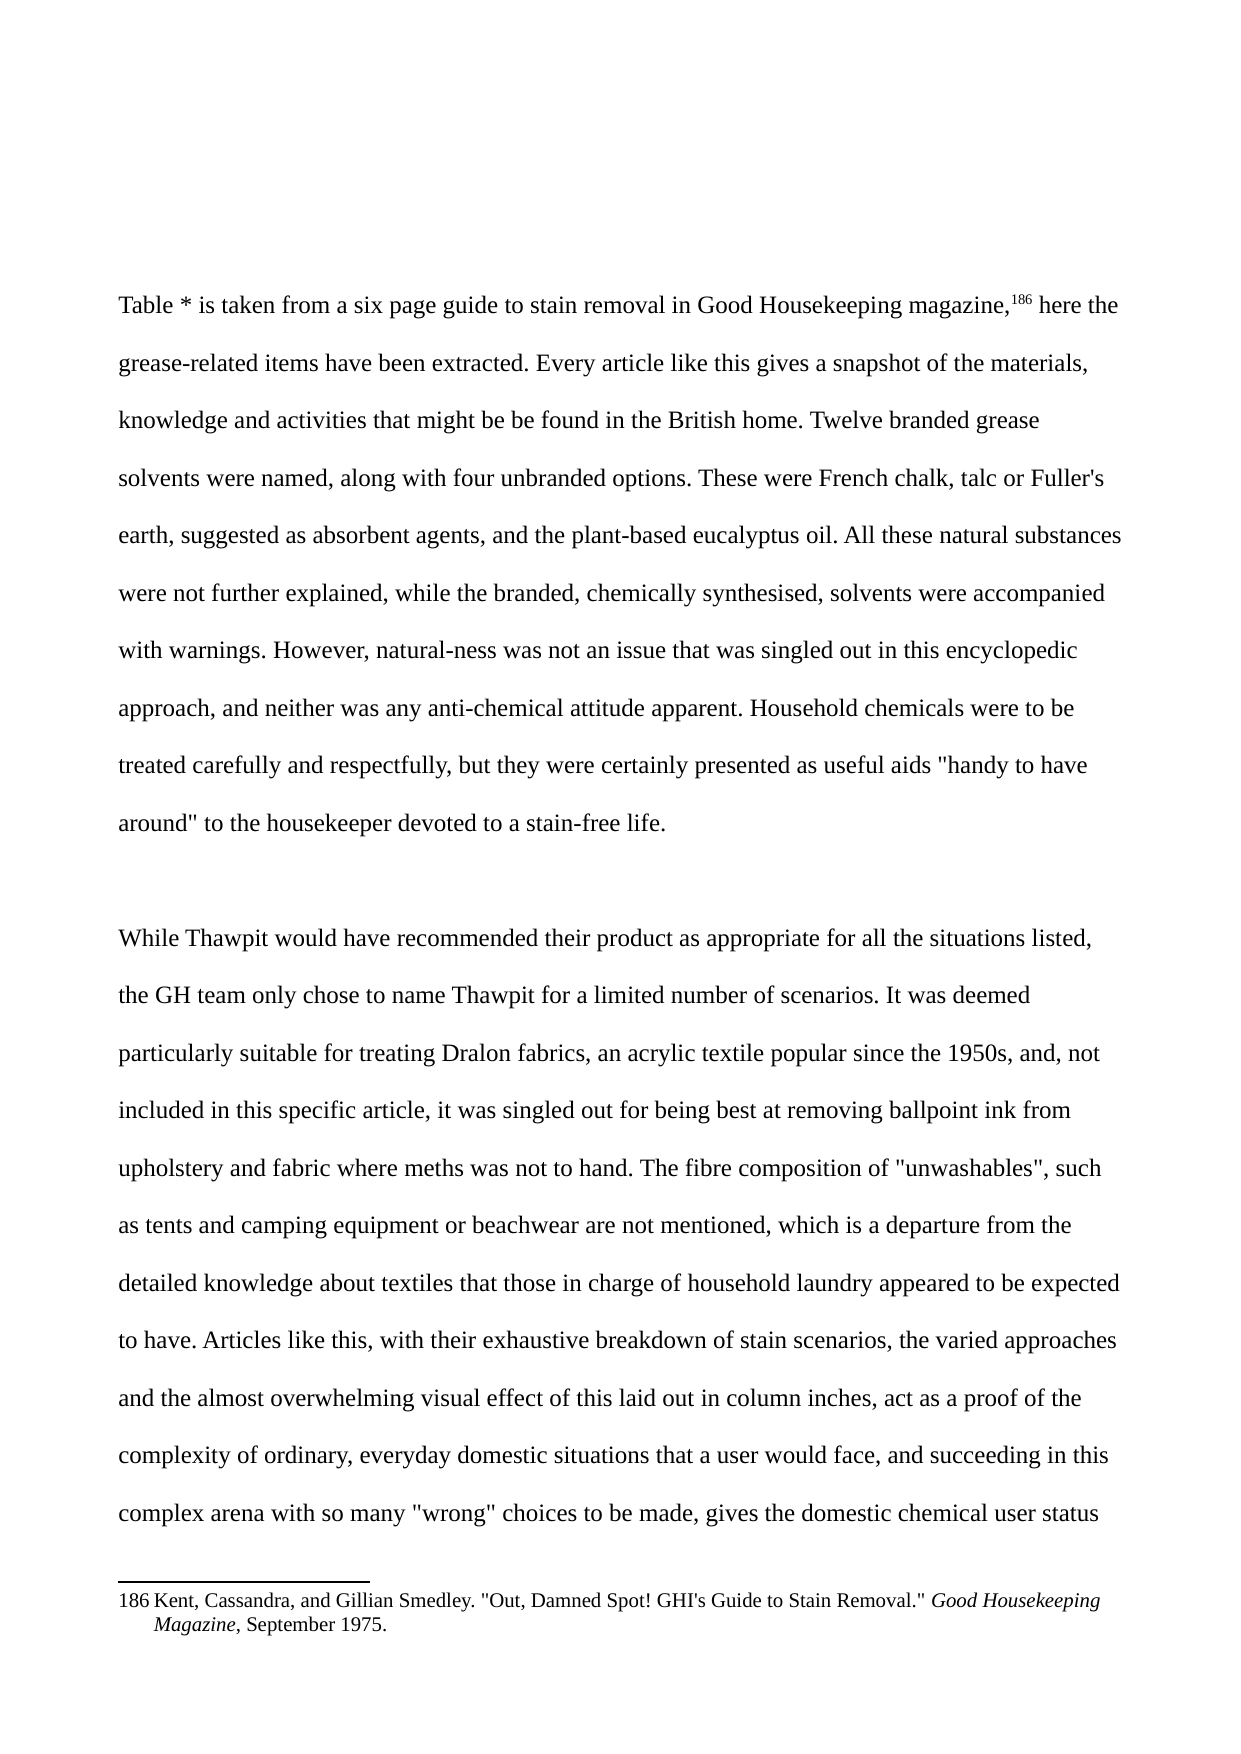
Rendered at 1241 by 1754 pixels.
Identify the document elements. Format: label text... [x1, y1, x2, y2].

text Kent, Cassandra, and Gillian Smedley. "Out, Damned Spot! GHI's Guide to Stain Removal." Good Housekeeping Magazine, September 1975. [118, 1588, 1122, 1636]
text While Thawpit would have recommended their product as appropriate for all the situations listed, the GH team only chose to name Thawpit for a limited number of scenarios. It was deemed particularly suitable for treating Dralon fabrics, an acrylic textile popular since the 1950s, and, not included in this specific article, it was singled out for being best at removing ballpoint ink from upholstery and fabric where meths was not to hand. The fibre composition of "unwashables", such as tents and camping equipment or beachwear are not mentioned, which is a departure from the detailed knowledge about textiles that those in charge of household laundry appeared to be expected to have. Articles like this, with their exhaustive breakdown of stain scenarios, the varied approaches and the almost overwhelming visual effect of this laid out in column inches, act as a proof of the complexity of ordinary, everyday domestic situations that a user would face, and succeeding in this complex arena with so many "wrong" choices to be made, gives the domestic chemical user status [118, 923, 1122, 1527]
text Table * is taken from a six page guide to stain removal in Good Housekeeping magazine, here the grease-related items have been extracted. Every article like this gives a snapshot of the materials, knowledge and activities that might be be found in the British home. Twelve branded grease solvents were named, along with four unbranded options. These were French chalk, talc or Fuller's earth, suggested as absorbent agents, and the plant-based eucalyptus oil. All these natural substances were not further explained, while the branded, chemically synthesised, solvents were accompanied with warnings. However, natural-ness was not an issue that was singled out in this encyclopedic approach, and neither was any anti-chemical attitude apparent. Household chemicals were to be treated carefully and respectfully, but they were certainly presented as useful aids "handy to have around" to the housekeeper devoted to a stain-free life. [118, 291, 1122, 837]
